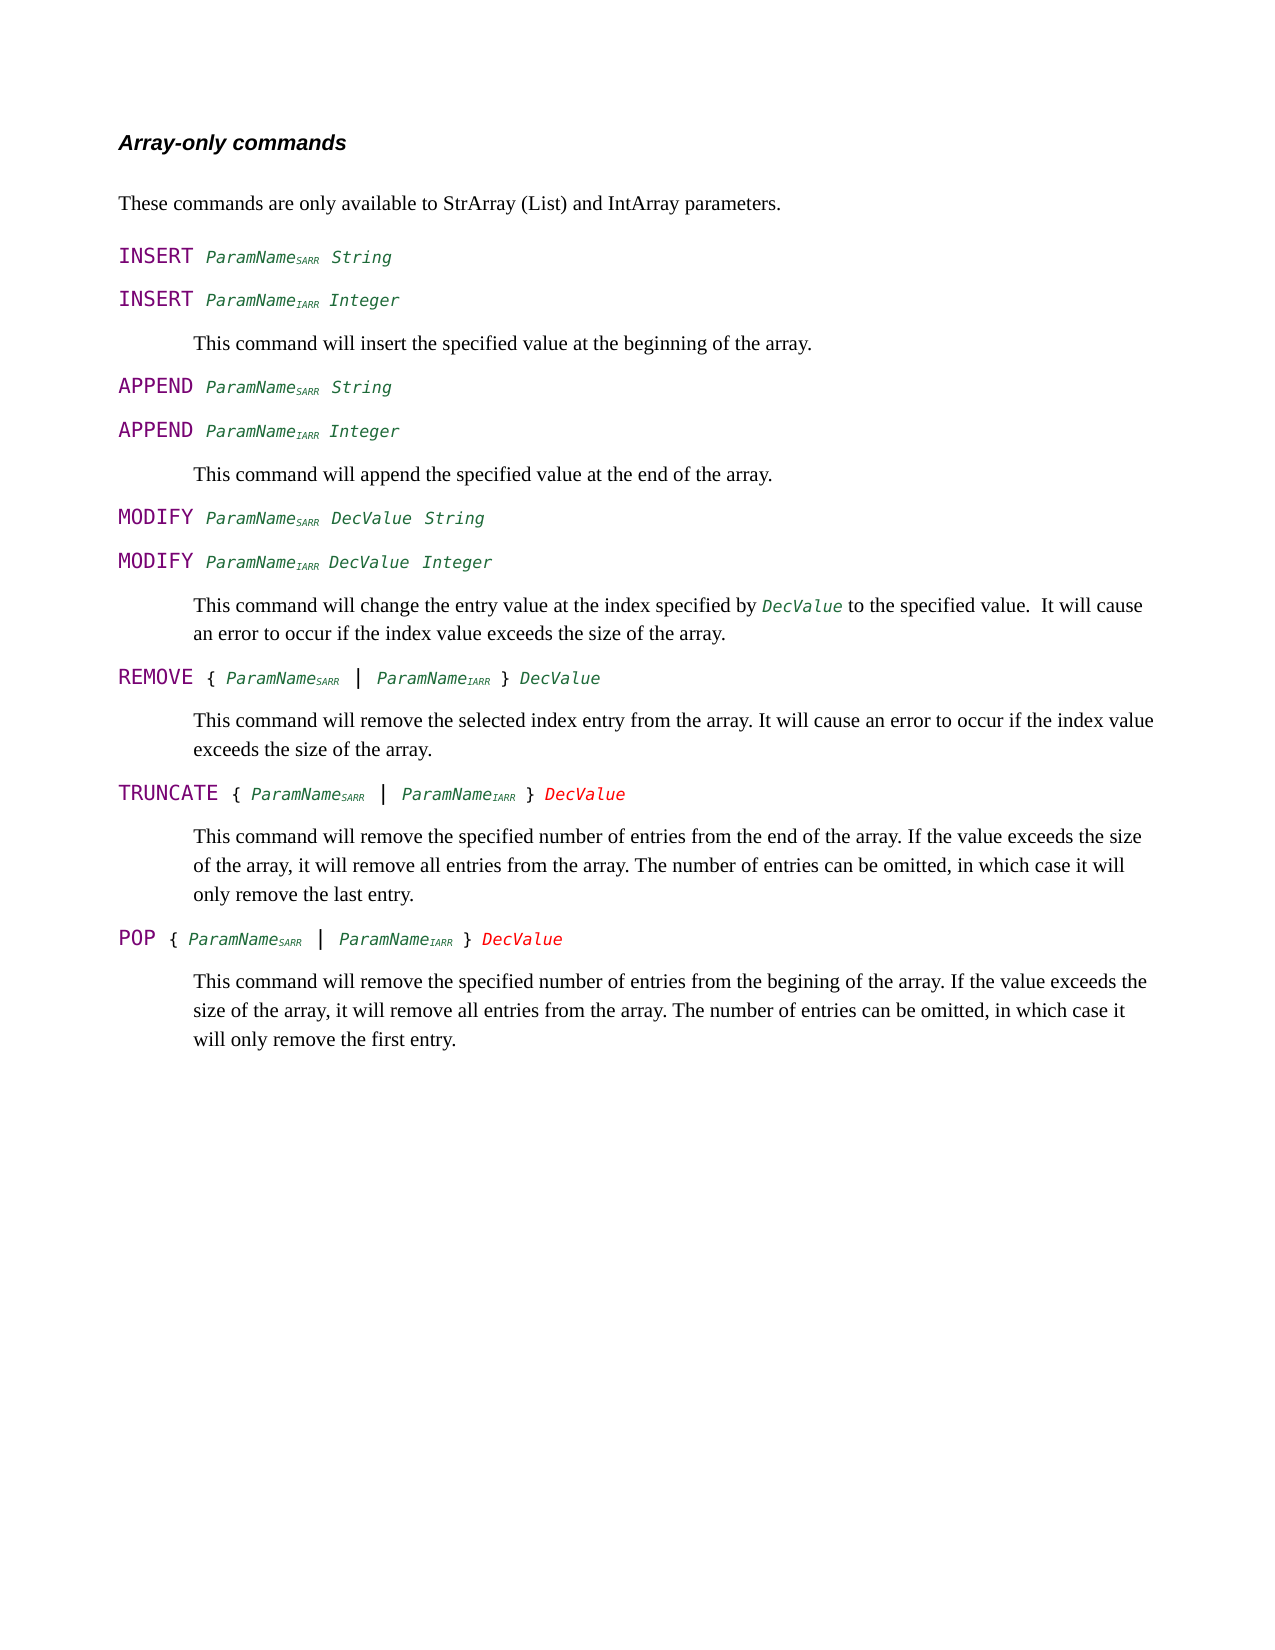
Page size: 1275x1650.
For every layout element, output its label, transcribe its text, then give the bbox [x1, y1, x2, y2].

text APPEND ParamNameSARR String [118, 374, 1157, 399]
subtitle Array-only commands [118, 130, 1157, 155]
text This command will append the specified value at the end of the array. [193, 462, 1157, 486]
text TRUNCATE { ParamNameSARR | ParamNameIARR } DecValue [118, 781, 1157, 805]
text MODIFY ParamNameSARR DecValue String [118, 505, 1157, 529]
text These commands are only available to StrArray (List) and IntArray parameters. [118, 191, 1157, 215]
text POP { ParamNameSARR | ParamNameIARR } DecValue [118, 926, 1157, 950]
text This command will remove the specified number of entries from the begining of the array. If the value exceeds the size of the array, it will remove all entries from the array. The number of entries can be omitted, in which case it will only remove the first entry. [193, 969, 1157, 1051]
text MODIFY ParamNameIARR DecValue Integer [118, 549, 1157, 573]
text INSERT ParamNameIARR Integer [118, 287, 1157, 312]
text REMOVE { ParamNameSARR | ParamNameIARR } DecValue [118, 665, 1157, 689]
text This command will change the entry value at the index specified by DecValue to the specified value. It will cause an error to occur if the index value exceeds the size of the array. [193, 592, 1157, 645]
text This command will insert the specified value at the beginning of the array. [193, 331, 1157, 355]
text This command will remove the selected index entry from the array. It will cause an error to occur if the index value exceeds the size of the array. [193, 708, 1157, 761]
text This command will remove the specified number of entries from the end of the array. If the value exceeds the size of the array, it will remove all entries from the array. The number of entries can be omitted, in which case it will only remove the last entry. [193, 824, 1157, 906]
text APPEND ParamNameIARR Integer [118, 418, 1157, 442]
text INSERT ParamNameSARR String [118, 244, 1157, 268]
